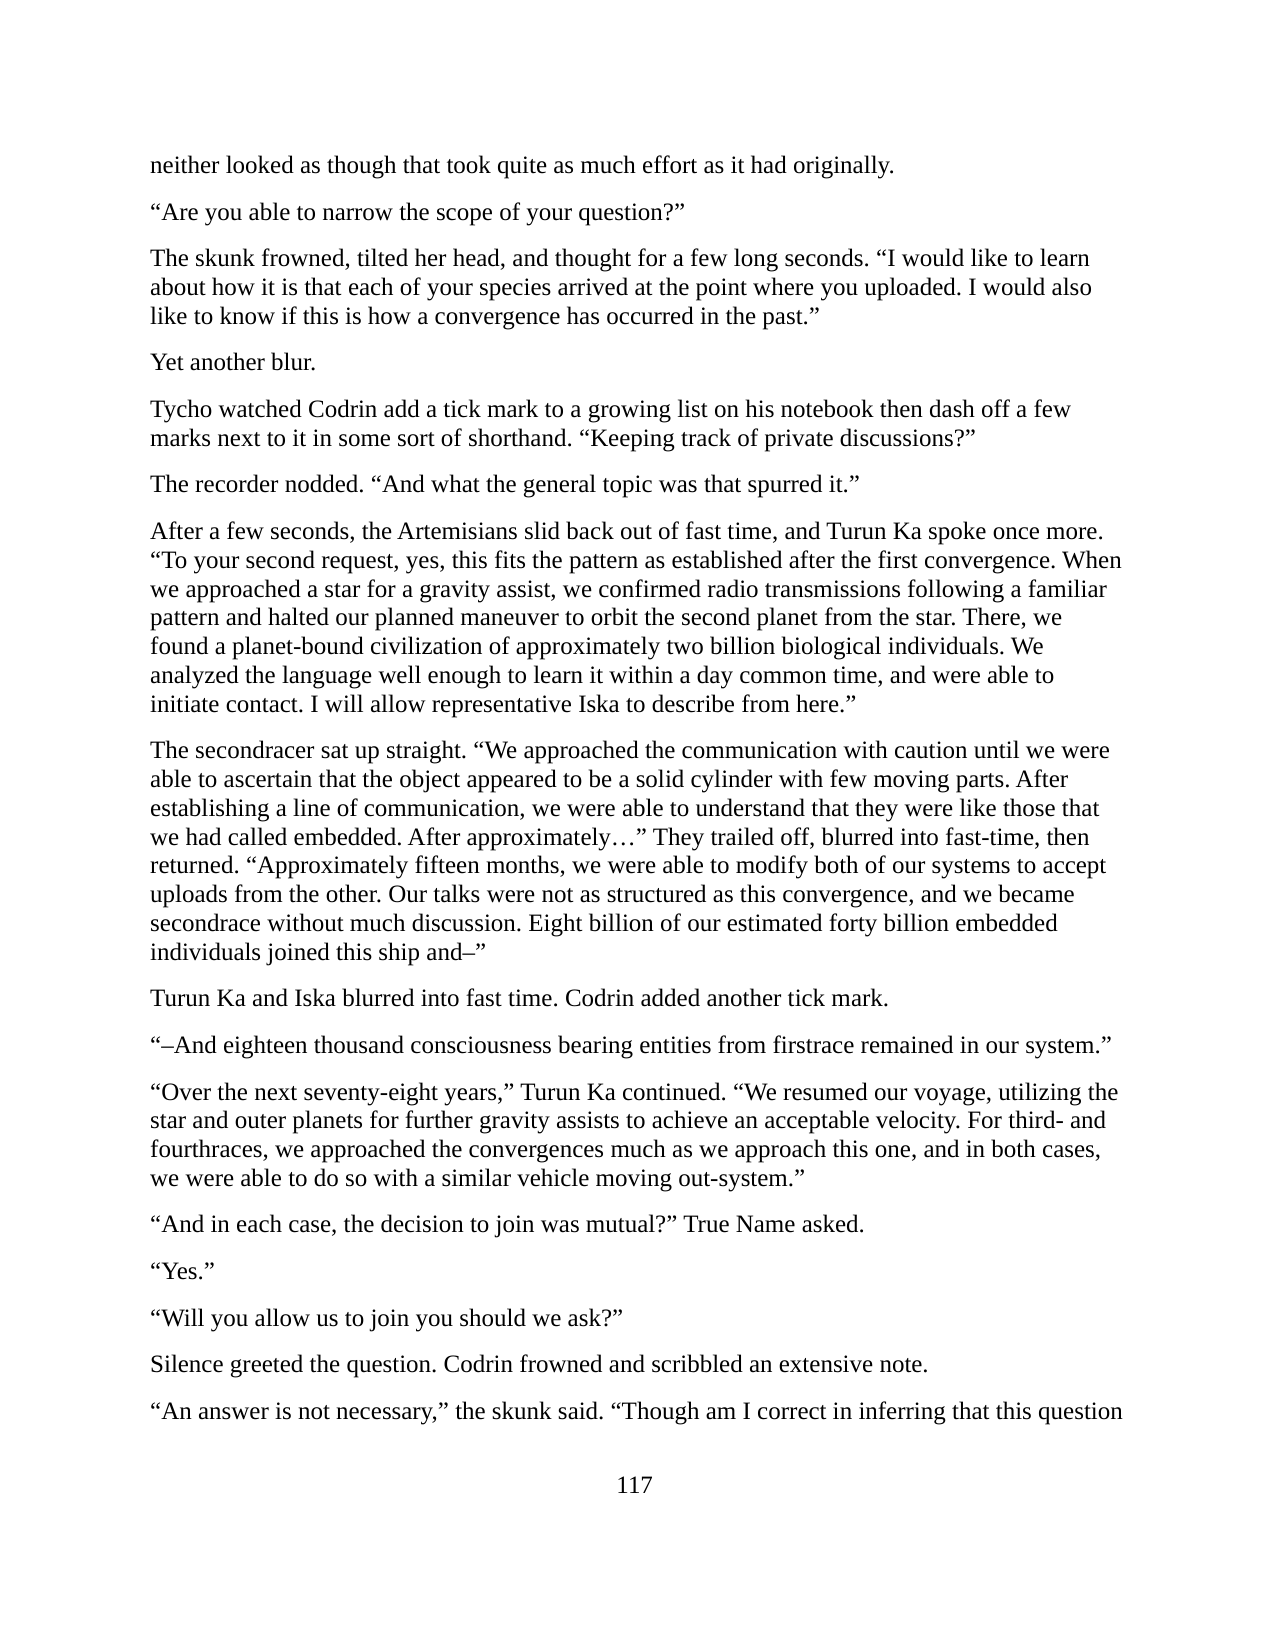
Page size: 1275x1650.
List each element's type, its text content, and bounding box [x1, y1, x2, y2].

text The secondracer sat up straight. “We approached the communication with caution until we were able to ascertain that the object appeared to be a solid cylinder with few moving parts. After establishing a line of communication, we were able to understand that they were like those that we had called embedded. After approximately…” They trailed off, blurred into fast-time, then returned. “Approximately fifteen months, we were able to modify both of our systems to accept uploads from the other. Our talks were not as structured as this convergence, and we became secondrace without much discussion. Eight billion of our estimated forty billion embedded individuals joined this ship and–” [150, 735, 1125, 965]
text “–And eighteen thousand consciousness bearing entities from firstrace remained in our system.” [150, 1030, 1125, 1059]
text Turun Ka and Iska blurred into fast time. Codrin added another tick mark. [150, 983, 1125, 1012]
text “Yes.” [150, 1256, 1125, 1285]
text After a few seconds, the Artemisians slid back out of fast time, and Turun Ka spoke once more. “To your second request, yes, this fits the pattern as established after the first convergence. When we approached a star for a gravity assist, we confirmed radio transmissions following a familiar pattern and halted our planned maneuver to orbit the second planet from the star. There, we found a planet-bound civilization of approximately two billion biological individuals. We analyzed the language well enough to learn it within a day common time, and were able to initiate contact. I will allow representative Iska to describe from here.” [150, 516, 1125, 717]
text “Are you able to narrow the scope of your question?” [150, 197, 1125, 225]
text The skunk frowned, tilted her head, and thought for a few long seconds. “I would like to learn about how it is that each of your species arrived at the point where you uploaded. I would also like to know if this is how a convergence has occurred in the past.” [150, 243, 1125, 329]
text Silence greeted the question. Codrin frowned and scribbled an extensive note. [150, 1349, 1125, 1378]
text “An answer is not necessary,” the skunk said. “Though am I correct in inferring that this question [150, 1396, 1125, 1425]
text The recorder nodded. “And what the general topic was that spurred it.” [150, 469, 1125, 498]
text neither looked as though that took quite as much effort as it had originally. [150, 150, 1125, 179]
text Yet another blur. [150, 347, 1125, 376]
text Tycho watched Codrin add a tick mark to a growing list on his notebook then dash off a few marks next to it in some sort of shorthand. “Keeping track of private discussions?” [150, 394, 1125, 452]
text “Will you allow us to join you should we ask?” [150, 1303, 1125, 1332]
text “And in each case, the decision to join was mutual?” True Name asked. [150, 1209, 1125, 1238]
text “Over the next seventy-eight years,” Turun Ka continued. “We resumed our voyage, utilizing the star and outer planets for further gravity assists to achieve an acceptable velocity. For third- and fourthraces, we approached the convergences much as we approach this one, and in both cases, we were able to do so with a similar vehicle moving out-system.” [150, 1077, 1125, 1192]
